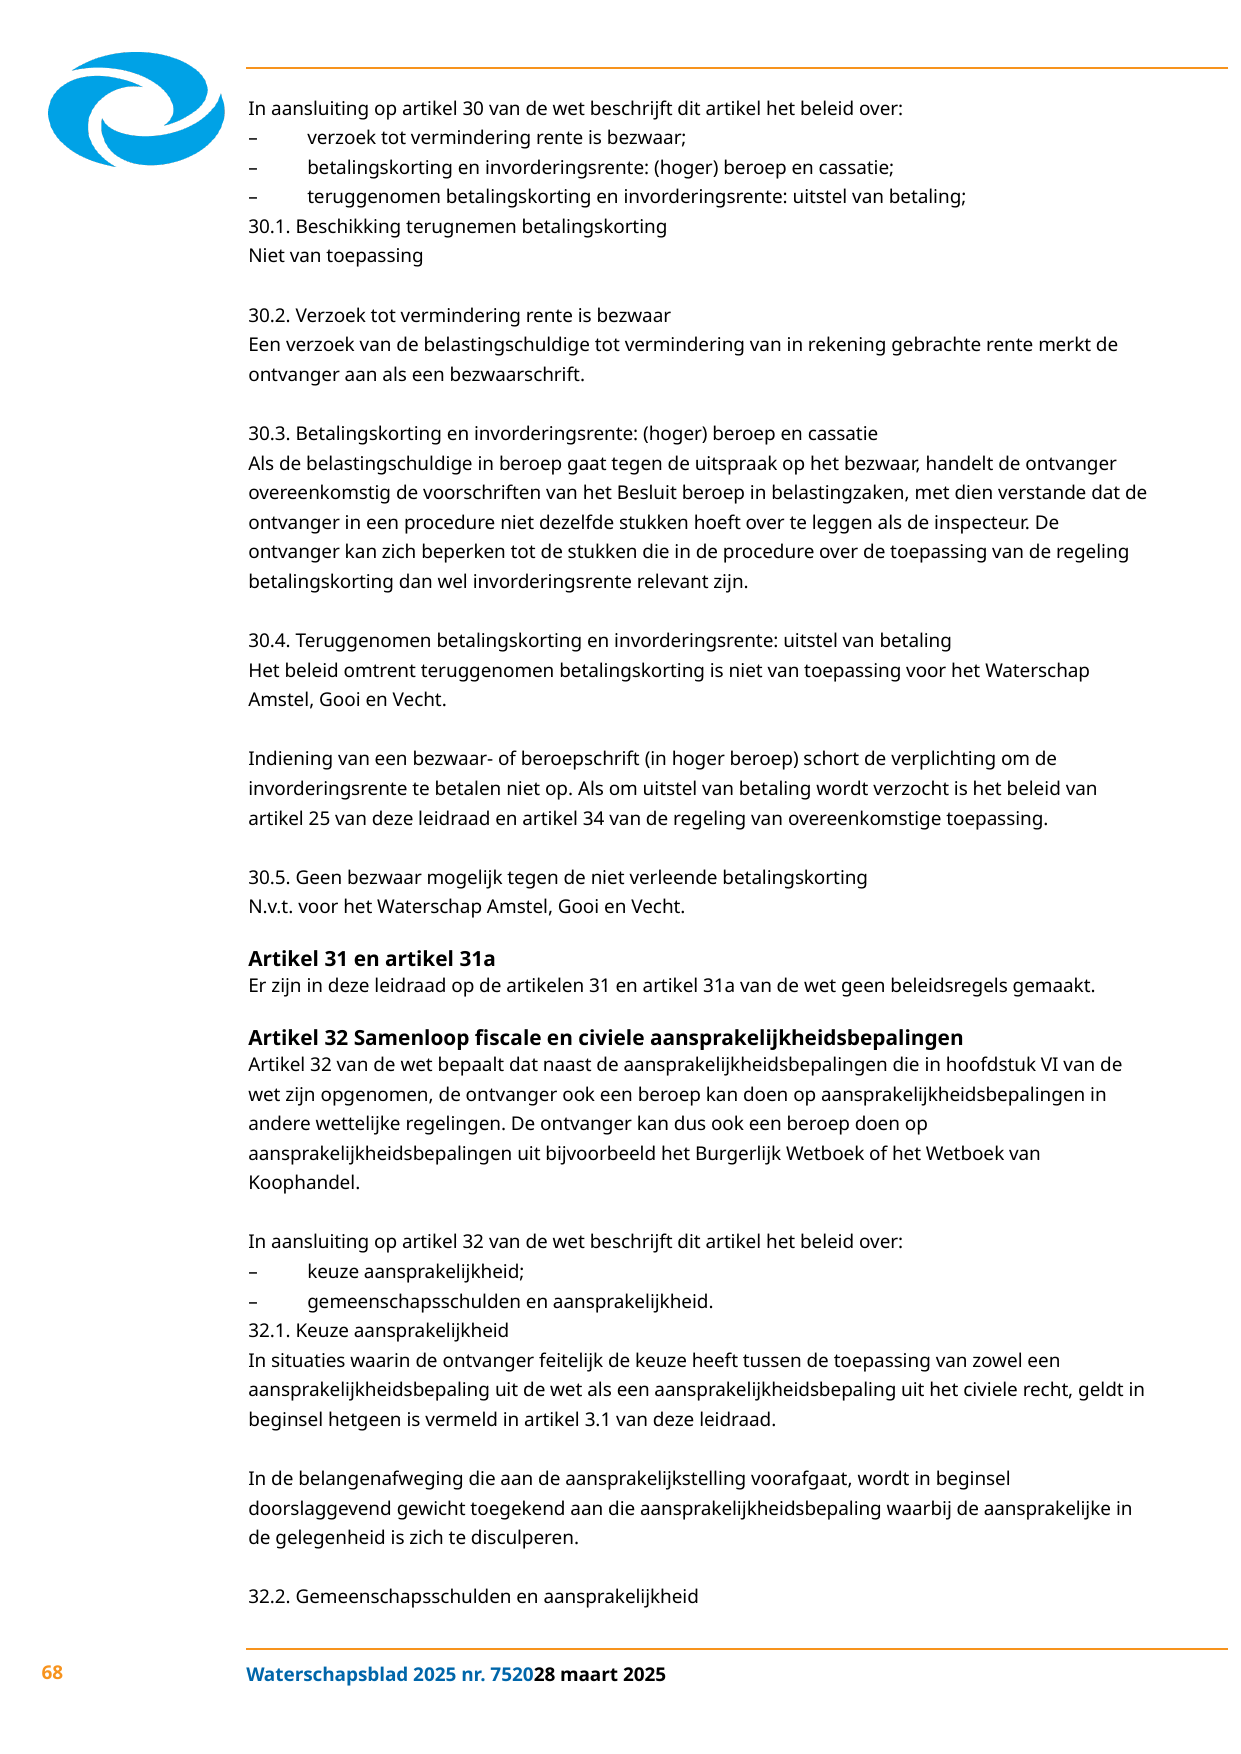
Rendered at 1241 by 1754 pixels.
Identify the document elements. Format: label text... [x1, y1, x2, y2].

text Indiening van een bezwaar- of beroepschrift (in hoger beroep) schort de verplichting om de invorderingsrente te betalen niet op. Als om uitstel van betaling wordt verzocht is het beleid van artikel 25 van deze leidraad en artikel 34 van de regeling van overeenkomstige toepassing. [248, 746, 1152, 831]
list teruggenomen betalingskorting en invorderingsrente: uitstel van betaling; [248, 183, 1152, 209]
text 30.1. Beschikking terugnemen betalingskorting [248, 213, 1152, 239]
text In aansluiting op artikel 32 van de wet beschrijft dit artikel het beleid over: [248, 1229, 1152, 1254]
list gemeenschapsschulden en aansprakelijkheid. [248, 1288, 1152, 1314]
text 32.2. Gemeenschapsschulden en aansprakelijkheid [248, 1584, 1152, 1609]
text In situaties waarin de ontvanger feitelijk de keuze heeft tussen de toepassing van zowel een aansprakelijkheidsbepaling uit de wet als een aansprakelijkheidsbepaling uit het civiele recht, geldt in beginsel hetgeen is vermeld in artikel 3.1 van deze leidraad. [248, 1347, 1152, 1432]
text In de belangenafweging die aan de aansprakelijkstelling voorafgaat, wordt in beginsel doorslaggevend gewicht toegekend aan die aansprakelijkheidsbepaling waarbij de aansprakelijke in de gelegenheid is zich te disculperen. [248, 1465, 1152, 1550]
text 30.5. Geen bezwaar mogelijk tegen de niet verleende betalingskorting [248, 864, 1152, 890]
text Als de belastingschuldige in beroep gaat tegen de uitspraak op het bezwaar, handelt de ontvanger overeenkomstig de voorschriften van het Besluit beroep in belastingzaken, met dien verstande dat de ontvanger in een procedure niet dezelfde stukken hoeft over te leggen als de inspecteur. De ontvanger kan zich beperken tot de stukken die in de procedure over de toepassing van de regeling betalingskorting dan wel invorderingsrente relevant zijn. [248, 450, 1152, 594]
picture [41, 47, 231, 172]
text 30.3. Betalingskorting en invorderingsrente: (hoger) beroep en cassatie [248, 420, 1152, 446]
text Het beleid omtrent teruggenomen betalingskorting is niet van toepassing voor het Waterschap Amstel, Gooi en Vecht. [248, 657, 1152, 712]
text In aansluiting op artikel 30 van de wet beschrijft dit artikel het beleid over: [248, 95, 1152, 121]
text Artikel 31 en artikel 31a [248, 944, 1152, 972]
text 32.1. Keuze aansprakelijkheid [248, 1317, 1152, 1343]
text 30.4. Teruggenomen betalingskorting en invorderingsrente: uitstel van betaling [248, 627, 1152, 653]
list betalingskorting en invorderingsrente: (hoger) beroep en cassatie; [248, 154, 1152, 180]
text Artikel 32 Samenloop fiscale en civiele aansprakelijkheidsbepalingen [248, 1023, 1152, 1051]
list keuze aansprakelijkheid; [248, 1258, 1152, 1284]
text Er zijn in deze leidraad op de artikelen 31 en artikel 31a van de wet geen beleidsregels gemaakt. [248, 972, 1152, 998]
text N.v.t. voor het Waterschap Amstel, Gooi en Vecht. [248, 893, 1152, 919]
text 30.2. Verzoek tot vermindering rente is bezwaar [248, 302, 1152, 328]
text Een verzoek van de belastingschuldige tot vermindering van in rekening gebrachte rente merkt de ontvanger aan als een bezwaarschrift. [248, 331, 1152, 387]
text Artikel 32 van de wet bepaalt dat naast de aansprakelijkheidsbepalingen die in hoofdstuk VI van de wet zijn opgenomen, de ontvanger ook een beroep kan doen op aansprakelijkheidsbepalingen in andere wettelijke regelingen. De ontvanger kan dus ook een beroep doen op aansprakelijkheidsbepalingen uit bijvoorbeeld het Burgerlijk Wetboek of het Wetboek van Koophandel. [248, 1051, 1152, 1195]
text Niet van toepassing [248, 243, 1152, 268]
list verzoek tot vermindering rente is bezwaar; [248, 124, 1152, 150]
